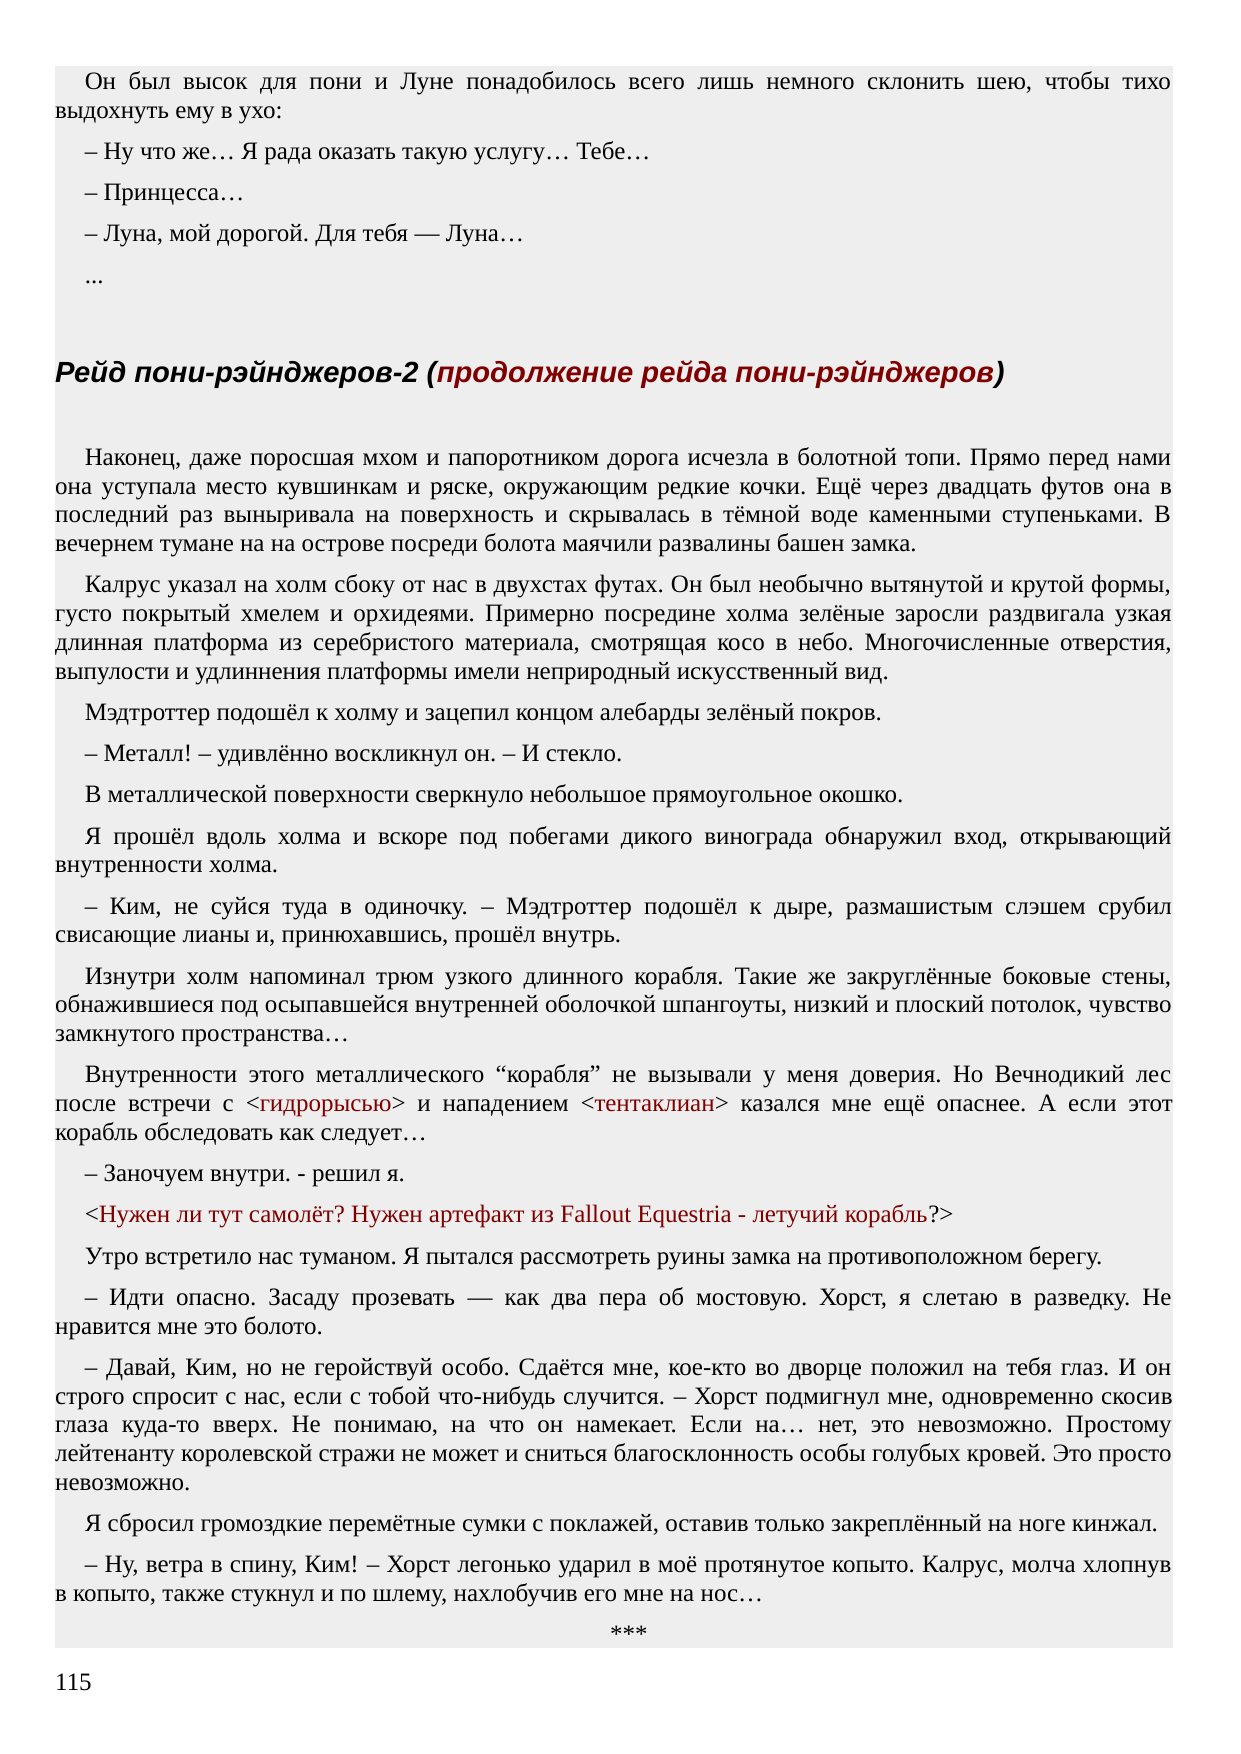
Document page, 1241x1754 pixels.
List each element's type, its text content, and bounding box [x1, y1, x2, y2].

text Калрус указал на холм сбоку от нас в двухстах футах. Он был необычно вытянутой и крутой формы, густо покрытый хмелем и орхидеями. Примерно посредине холма зелёные заросли раздвигала узкая длинная платформа из серебристого материала, смотрящая косо в небо. Многочисленные отверстия, выпулости и удлиннения платформы имели неприродный искусственный вид. [55, 569, 1173, 684]
text – Заночуем внутри. - решил я. [55, 1158, 1173, 1187]
text – Принцесса… [55, 177, 1173, 206]
text <Нужен ли тут самолёт? Нужен артефакт из Fallout Equestria - летучий корабль?> [55, 1199, 1173, 1228]
text *** [55, 1619, 1173, 1648]
text Изнутри холм напоминал трюм узкого длинного корабля. Такие же закруглённые боковые стены, обнажившиеся под осыпавшейся внутренней оболочкой шпангоуты, низкий и плоский потолок, чувство замкнутого пространства… [55, 961, 1173, 1047]
text ... [55, 260, 1173, 288]
text – Ким, не суйся туда в одиночку. – Мэдтроттер подошёл к дыре, размашистым слэшем срубил свисающие лианы и, принюхавшись, прошёл внутрь. [55, 891, 1173, 948]
text Я прошёл вдоль холма и вскоре под побегами дикого винограда обнаружил вход, открывающий внутренности холма. [55, 821, 1173, 878]
text – Металл! – удивлённо воскликнул он. – И стекло. [55, 738, 1173, 767]
text Он был высок для пони и Луне понадобилось всего лишь немного склонить шею, чтобы тихо выдохнуть ему в ухо: [55, 66, 1173, 123]
text Утро встретило нас туманом. Я пытался рассмотреть руины замка на противоположном берегу. [55, 1241, 1173, 1269]
text Внутренности этого металлического “корабля” не вызывали у меня доверия. Но Вечнодикий лес после встречи с <гидрорысью> и нападением <тентаклиан> казался мне ещё опаснее. А если этот корабль обследовать как следует… [55, 1059, 1173, 1146]
text – Идти опасно. Засаду прозевать — как два пера об мостовую. Хорст, я слетаю в разведку. Не нравится мне это болото. [55, 1282, 1173, 1339]
text Наконец, даже поросшая мхом и папоротником дорога исчезла в болотной топи. Прямо перед нами она уступала место кувшинкам и ряске, окружающим редкие кочки. Ещё через двадцать футов она в последний раз выныривала на поверхность и скрывалась в тёмной воде каменными ступеньками. В вечернем тумане на на острове посреди болота маячили развалины башен замка. [55, 442, 1173, 557]
subtitle Рейд пони-рэйнджеров-2 (продолжение рейда пони-рэйнджеров) [55, 355, 1173, 388]
text – Ну что же… Я рада оказать такую услугу… Тебе… [55, 136, 1173, 165]
text – Луна, мой дорогой. Для тебя — Луна… [55, 218, 1173, 247]
text Мэдтроттер подошёл к холму и зацепил концом алебарды зелёный покров. [55, 697, 1173, 726]
text В металлической поверхности сверкнуло небольшое прямоугольное окошко. [55, 779, 1173, 808]
text – Ну, ветра в спину, Ким! – Хорст легонько ударил в моё протянутое копыто. Калрус, молча хлопнув в копыто, также стукнул и по шлему, нахлобучив его мне на нос… [55, 1549, 1173, 1607]
text – Давай, Ким, но не геройствуй особо. Сдаётся мне, кое-кто во дворце положил на тебя глаз. И он строго спросит с нас, если с тобой что-нибудь случится. – Хорст подмигнул мне, одновременно скосив глаза куда-то вверх. Не понимаю, на что он намекает. Если на… нет, это невозможно. Простому лейтенанту королевской стражи не может и сниться благосклонность особы голубых кровей. Это просто невозможно. [55, 1352, 1173, 1496]
text Я сбросил громоздкие перемётные сумки с поклажей, оставив только закреплённый на ноге кинжал. [55, 1508, 1173, 1537]
